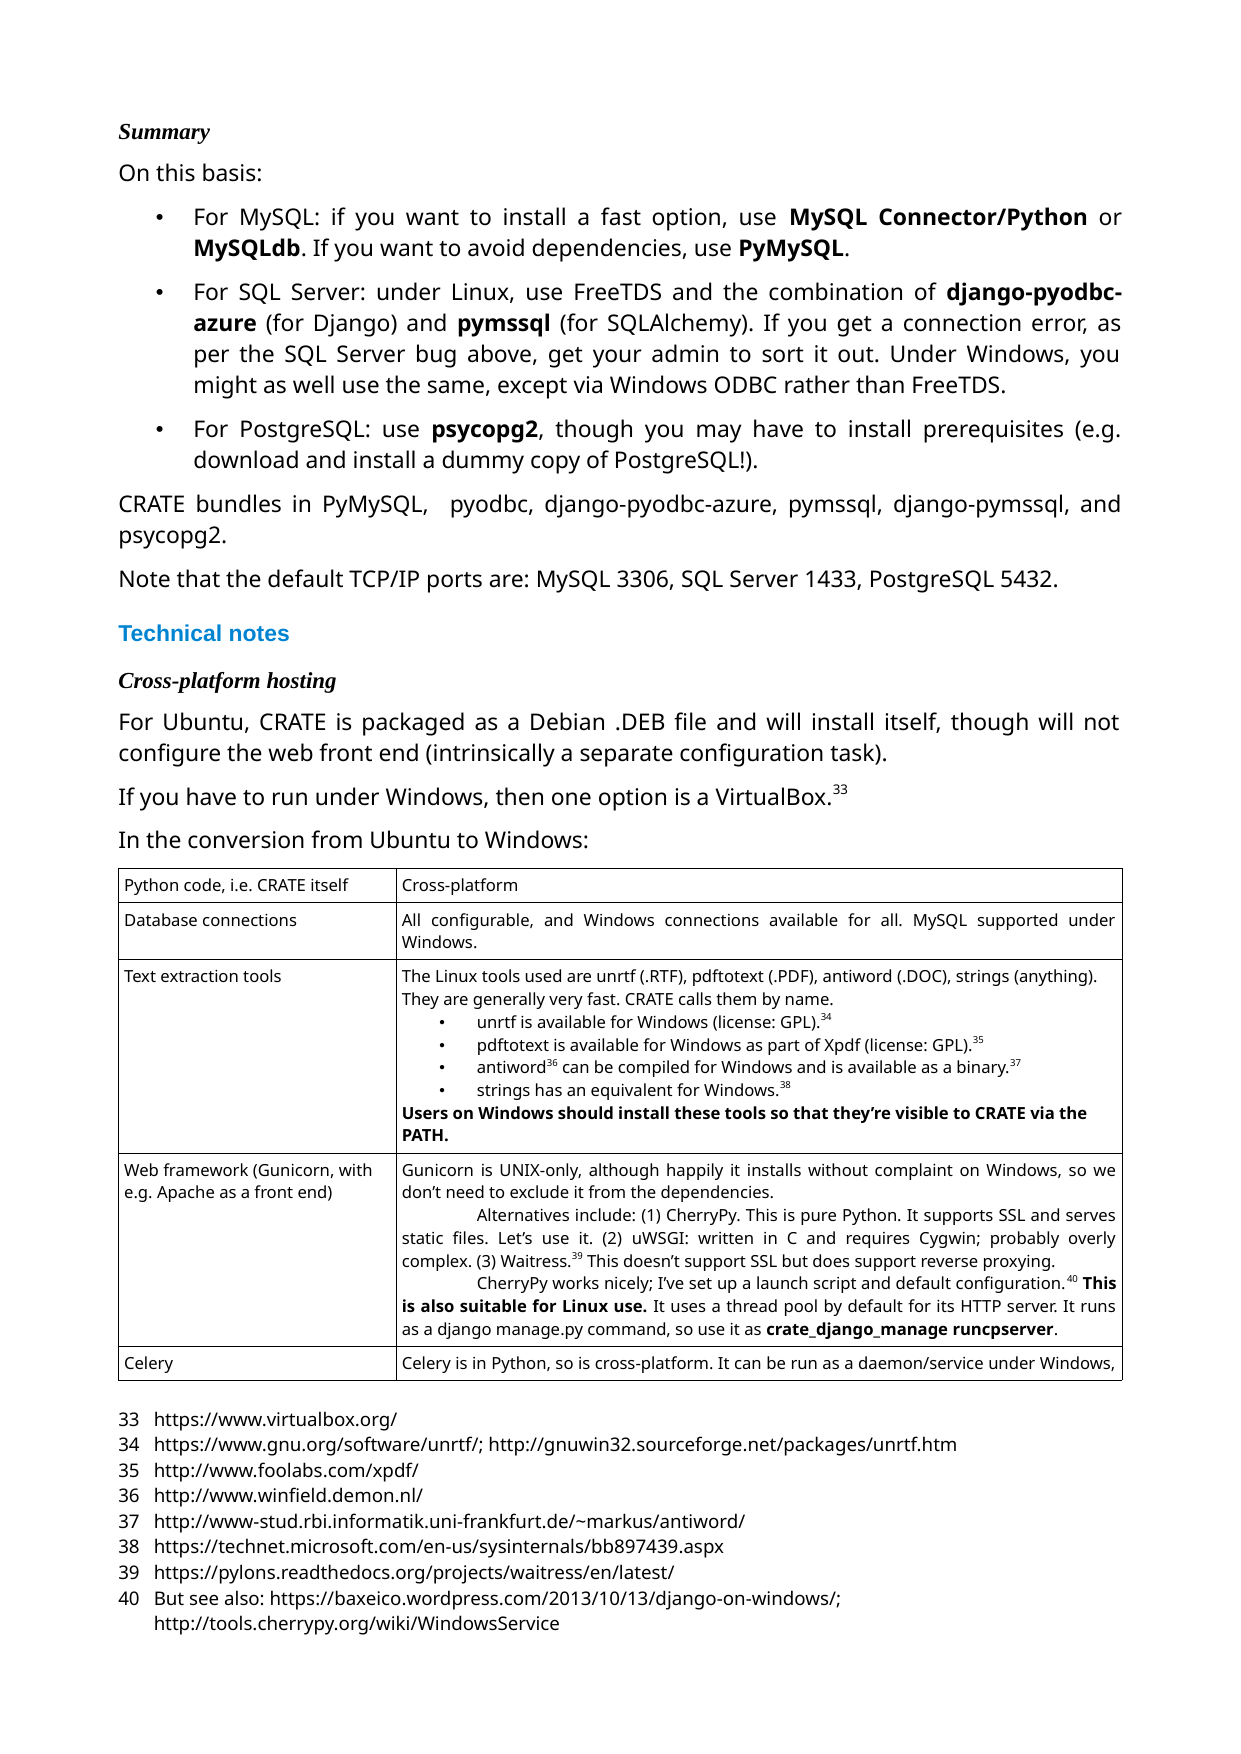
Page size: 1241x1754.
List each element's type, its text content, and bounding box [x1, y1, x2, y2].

table_header Cross-platform [397, 869, 1122, 902]
table_cell Text extraction tools [119, 960, 396, 1152]
text Note that the default TCP/IP ports are: MySQL 3306, SQL Server 1433, PostgreSQL 5432. [118, 563, 1122, 594]
table_cell Gunicorn is UNIX-only, although happily it installs without complaint on Windows, so we don’t need to exclude it from the dependencies. Alternatives include: (1) CherryPy. This is pure Python. It supports SSL and serves static files. Let’s use it. (2) uWSGI: written in C and requires Cygwin; probably overly complex. (3) Waitress. This doesn’t support SSL but does support reverse proxying. CherryPy works nicely; I’ve set up a launch script and default configuration. This is also suitable for Linux use. It uses a thread pool by default for its HTTP server. It runs as a django manage.py command, so use it as crate_django_manage runcpserver. [397, 1154, 1122, 1346]
subtitle Technical notes [118, 619, 1122, 646]
table_cell All configurable, and Windows connections available for all. MySQL supported under Windows. [397, 903, 1122, 959]
table_cell The Linux tools used are unrtf (.RTF), pdftotext (.PDF), antiword (.DOC), strings (anything). They are generally very fast. CRATE calls them by name. unrtf is available for Windows (license: GPL). pdftotext is available for Windows as part of Xpdf (license: GPL). antiword can be compiled for Windows and is available as a binary. strings has an equivalent for Windows. Users on Windows should install these tools so that they’re visible to CRATE via the PATH. [397, 960, 1122, 1152]
text https://www.virtualbox.org/ [118, 1406, 1122, 1432]
text For Ubuntu, CRATE is packaged as a Debian .DEB file and will install itself, though will not configure the web front end (intrinsically a separate configuration task). [118, 706, 1122, 768]
table_cell Celery [119, 1347, 396, 1380]
table_cell Database connections [119, 903, 396, 959]
table_header Python code, i.e. CRATE itself [119, 869, 396, 902]
text On this basis: [118, 157, 1122, 188]
subtitle Summary [118, 118, 1122, 144]
text If you have to run under Windows, then one option is a VirtualBox. [118, 781, 1122, 812]
text CRATE bundles in PyMySQL, pyodbc, django-pyodbc-azure, pymssql, django-pymssql, and psycopg2. [118, 488, 1122, 551]
list For MySQL: if you want to install a fast option, use MySQL Connector/Python or MySQLdb. If you want to avoid dependencies, use PyMySQL. [156, 201, 1122, 263]
list For PostgreSQL: use psycopg2, though you may have to install prerequisites (e.g. download and install a dummy copy of PostgreSQL!). [156, 413, 1122, 476]
text In the conversion from Ubuntu to Windows: [118, 824, 1122, 856]
table_cell Web framework (Gunicorn, with e.g. Apache as a front end) [119, 1154, 396, 1346]
list For SQL Server: under Linux, use FreeTDS and the combination of django-pyodbc-azure (for Django) and pymssql (for SQLAlchemy). If you get a connection error, as per the SQL Server bug above, get your admin to sort it out. Under Windows, you might as well use the same, except via Windows ODBC rather than FreeTDS. [156, 276, 1122, 401]
table_cell Celery is in Python, so is cross-platform. It can be run as a daemon/service under Windows, [397, 1347, 1122, 1380]
subtitle Cross-platform hosting [118, 667, 1122, 693]
